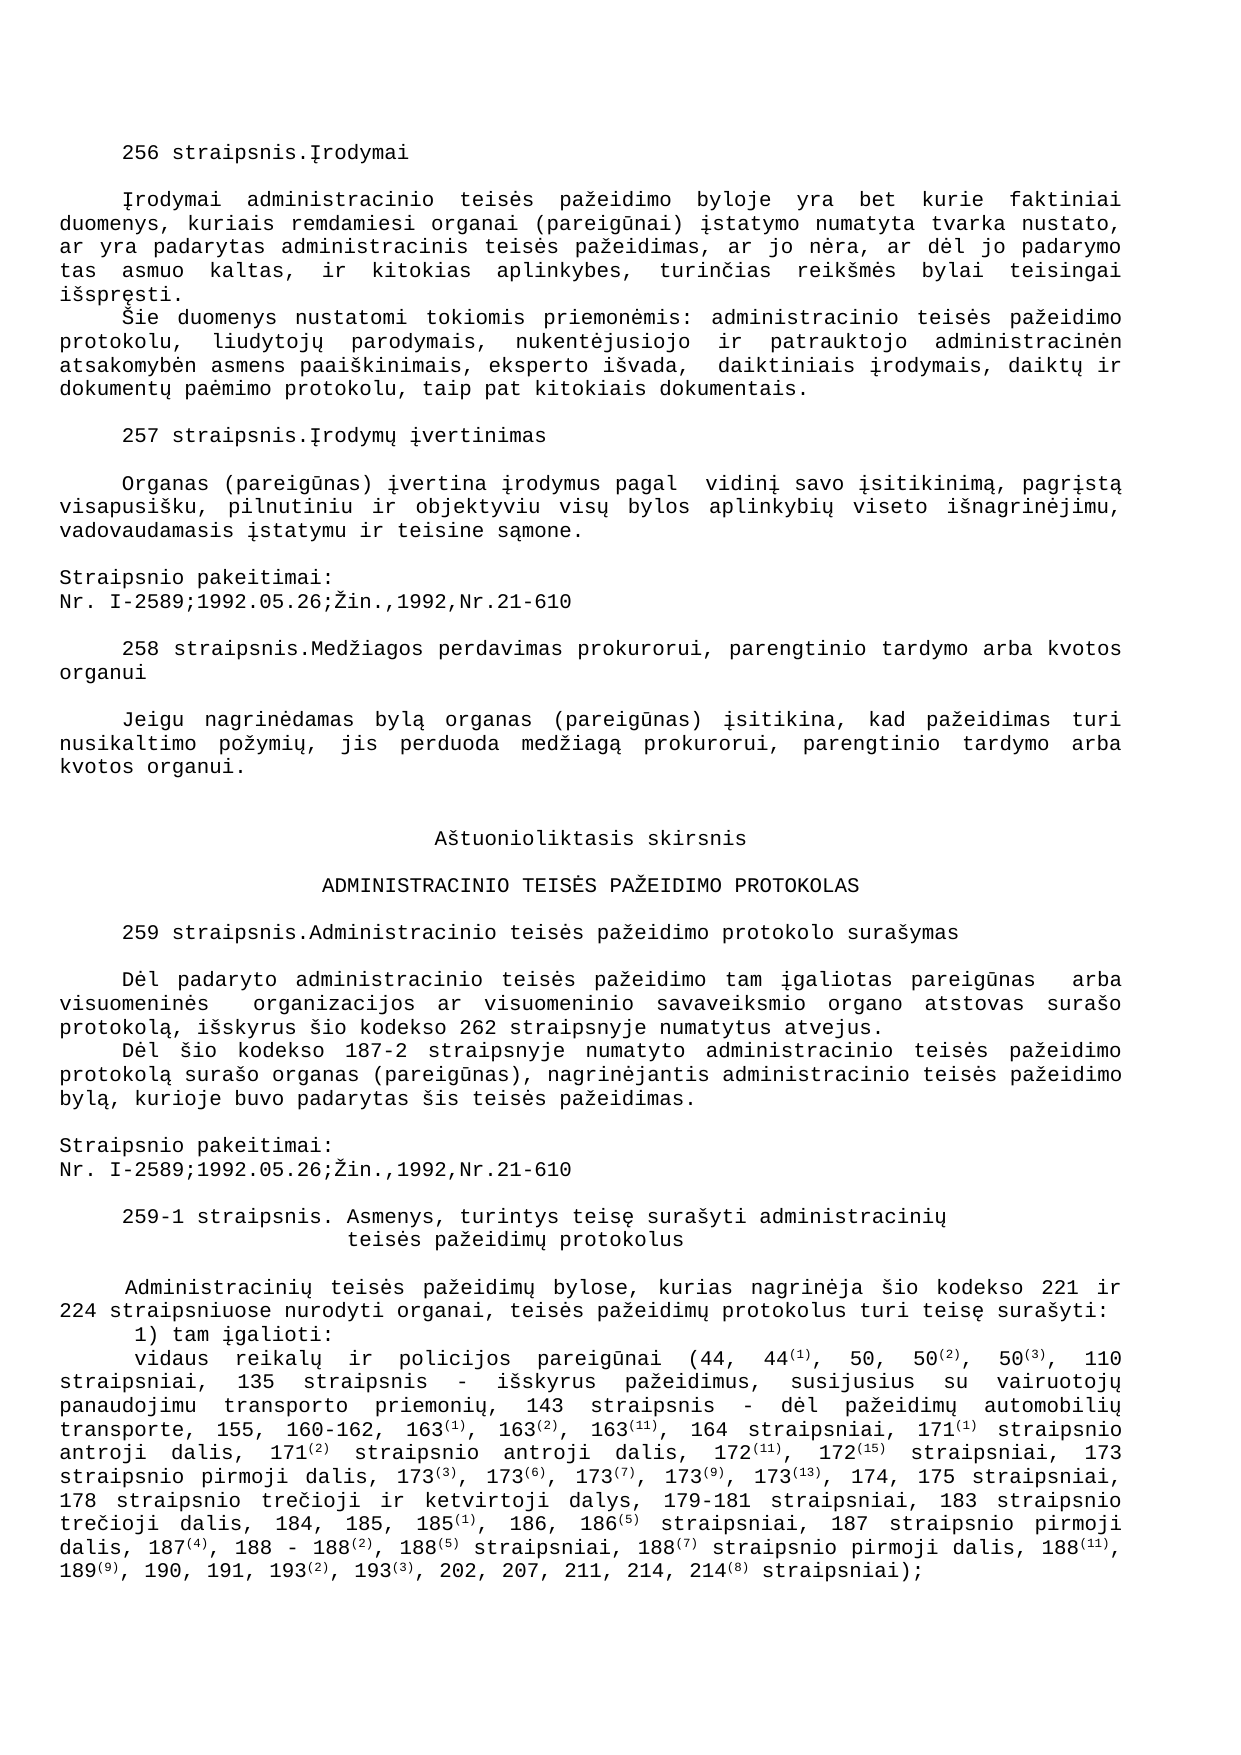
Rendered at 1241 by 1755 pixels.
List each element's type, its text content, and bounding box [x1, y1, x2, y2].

text Straipsnio pakeitimai: [59, 1135, 1122, 1158]
text Organas (pareigūnas) įvertina įrodymus pagal vidinį savo įsitikinimą, pagrįstą visapusišku, pilnutiniu ir objektyviu visų bylos aplinkybių viseto išnagrinėjimu, vadovaudamasis įstatymu ir teisine sąmone. [59, 473, 1122, 544]
text teisės pažeidimų protokolus [59, 1229, 1122, 1253]
text Įrodymai administracinio teisės pažeidimo byloje yra bet kurie faktiniai duomenys, kuriais remdamiesi organai (pareigūnai) įstatymo numatyta tvarka nustato, ar yra padarytas administracinis teisės pažeidimas, ar jo nėra, ar dėl jo padarymo tas asmuo kaltas, ir kitokias aplinkybes, turinčias reikšmės bylai teisingai išspręsti. [59, 189, 1122, 307]
text 258 straipsnis.Medžiagos perdavimas prokurorui, parengtinio tardymo arba kvotos organui [59, 638, 1122, 686]
text 257 straipsnis.Įrodymų įvertinimas [59, 426, 1122, 449]
text Dėl padaryto administracinio teisės pažeidimo tam įgaliotas pareigūnas arba visuomeninės organizacijos ar visuomeninio savaveiksmio organo atstovas surašo protokolą, išskyrus šio kodekso 262 straipsnyje numatytus atvejus. [59, 969, 1122, 1040]
text Aštuonioliktasis skirsnis [59, 827, 1122, 851]
text Administracinių teisės pažeidimų bylose, kurias nagrinėja šio kodekso 221 ir 224 straipsniuose nurodyti organai, teisės pažeidimų protokolus turi teisę surašyti: [59, 1277, 1122, 1324]
text Nr. I-2589;1992.05.26;Žin.,1992,Nr.21-610 [59, 591, 1122, 615]
text Dėl šio kodekso 187-2 straipsnyje numatyto administracinio teisės pažeidimo protokolą surašo organas (pareigūnas), nagrinėjantis administracinio teisės pažeidimo bylą, kurioje buvo padarytas šis teisės pažeidimas. [59, 1040, 1122, 1111]
text Šie duomenys nustatomi tokiomis priemonėmis: administracinio teisės pažeidimo protokolu, liudytojų parodymais, nukentėjusiojo ir patrauktojo administracinėn atsakomybėn asmens paaiškinimais, eksperto išvada, daiktiniais įrodymais, daiktų ir dokumentų paėmimo protokolu, taip pat kitokiais dokumentais. [59, 307, 1122, 402]
text Straipsnio pakeitimai: [59, 567, 1122, 591]
text Jeigu nagrinėdamas bylą organas (pareigūnas) įsitikina, kad pažeidimas turi nusikaltimo požymių, jis perduoda medžiagą prokurorui, parengtinio tardymo arba kvotos organui. [59, 709, 1122, 780]
text 256 straipsnis.Įrodymai [59, 142, 1122, 165]
text 259-1 straipsnis. Asmenys, turintys teisę surašyti administracinių [59, 1206, 1122, 1229]
text Nr. I-2589;1992.05.26;Žin.,1992,Nr.21-610 [59, 1158, 1122, 1182]
text 259 straipsnis.Administracinio teisės pažeidimo protokolo surašymas [59, 922, 1122, 946]
text 1) tam įgalioti: [59, 1324, 1122, 1348]
text ADMINISTRACINIO TEISĖS PAŽEIDIMO PROTOKOLAS [59, 875, 1122, 898]
text vidaus reikalų ir policijos pareigūnai (44, 44(1), 50, 50(2), 50(3), 110 straipsniai, 135 straipsnis - išskyrus pažeidimus, susijusius su vairuotojų panaudojimu transporto priemonių, 143 straipsnis - dėl pažeidimų automobilių transporte, 155, 160-162, 163(1), 163(2), 163(11), 164 straipsniai, 171(1) straipsnio antroji dalis, 171(2) straipsnio antroji dalis, 172(11), 172(15) straipsniai, 173 straipsnio pirmoji dalis, 173(3), 173(6), 173(7), 173(9), 173(13), 174, 175 straipsniai, 178 straipsnio trečioji ir ketvirtoji dalys, 179-181 straipsniai, 183 straipsnio trečioji dalis, 184, 185, 185(1), 186, 186(5) straipsniai, 187 straipsnio pirmoji dalis, 187(4), 188 - 188(2), 188(5) straipsniai, 188(7) straipsnio pirmoji dalis, 188(11), 189(9), 190, 191, 193(2), 193(3), 202, 207, 211, 214, 214(8) straipsniai); [59, 1348, 1122, 1584]
